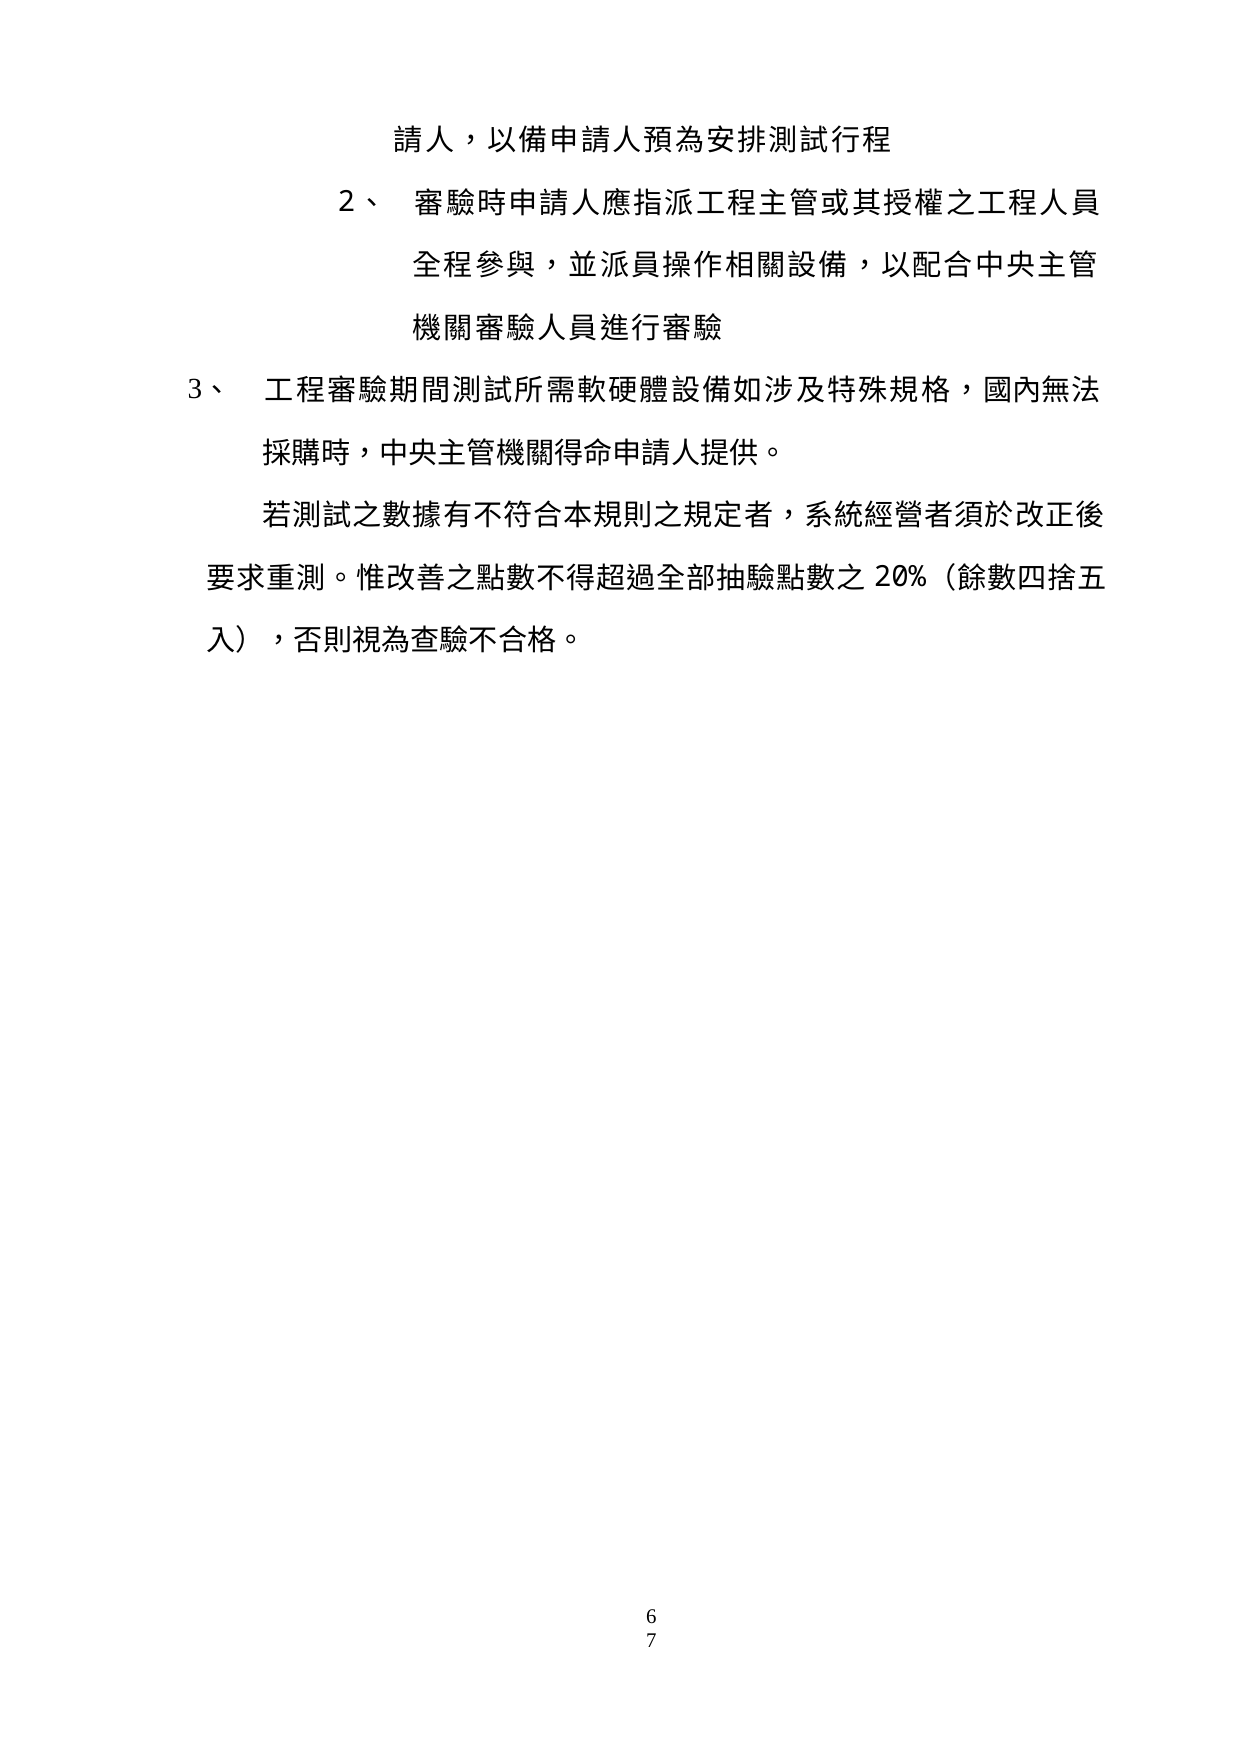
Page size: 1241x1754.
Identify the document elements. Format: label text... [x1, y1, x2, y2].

list 請人，以備申請人預為安排測試行程 [262, 96, 1106, 159]
text 若測試之數據有不符合本規則之規定者，系統經營者須於改正後要求重測。惟改善之點數不得超過全部抽驗點數之20%（餘數四捨五入），否則視為查驗不合格。 [206, 471, 1106, 659]
list 工程審驗期間測試所需軟硬體設備如涉及特殊規格，國內無法採購時，中央主管機關得命申請人提供。 [187, 346, 1106, 471]
list 審驗時申請人應指派工程主管或其授權之工程人員全程參與，並派員操作相關設備，以配合中央主管機關審驗人員進行審驗 [337, 159, 1106, 346]
